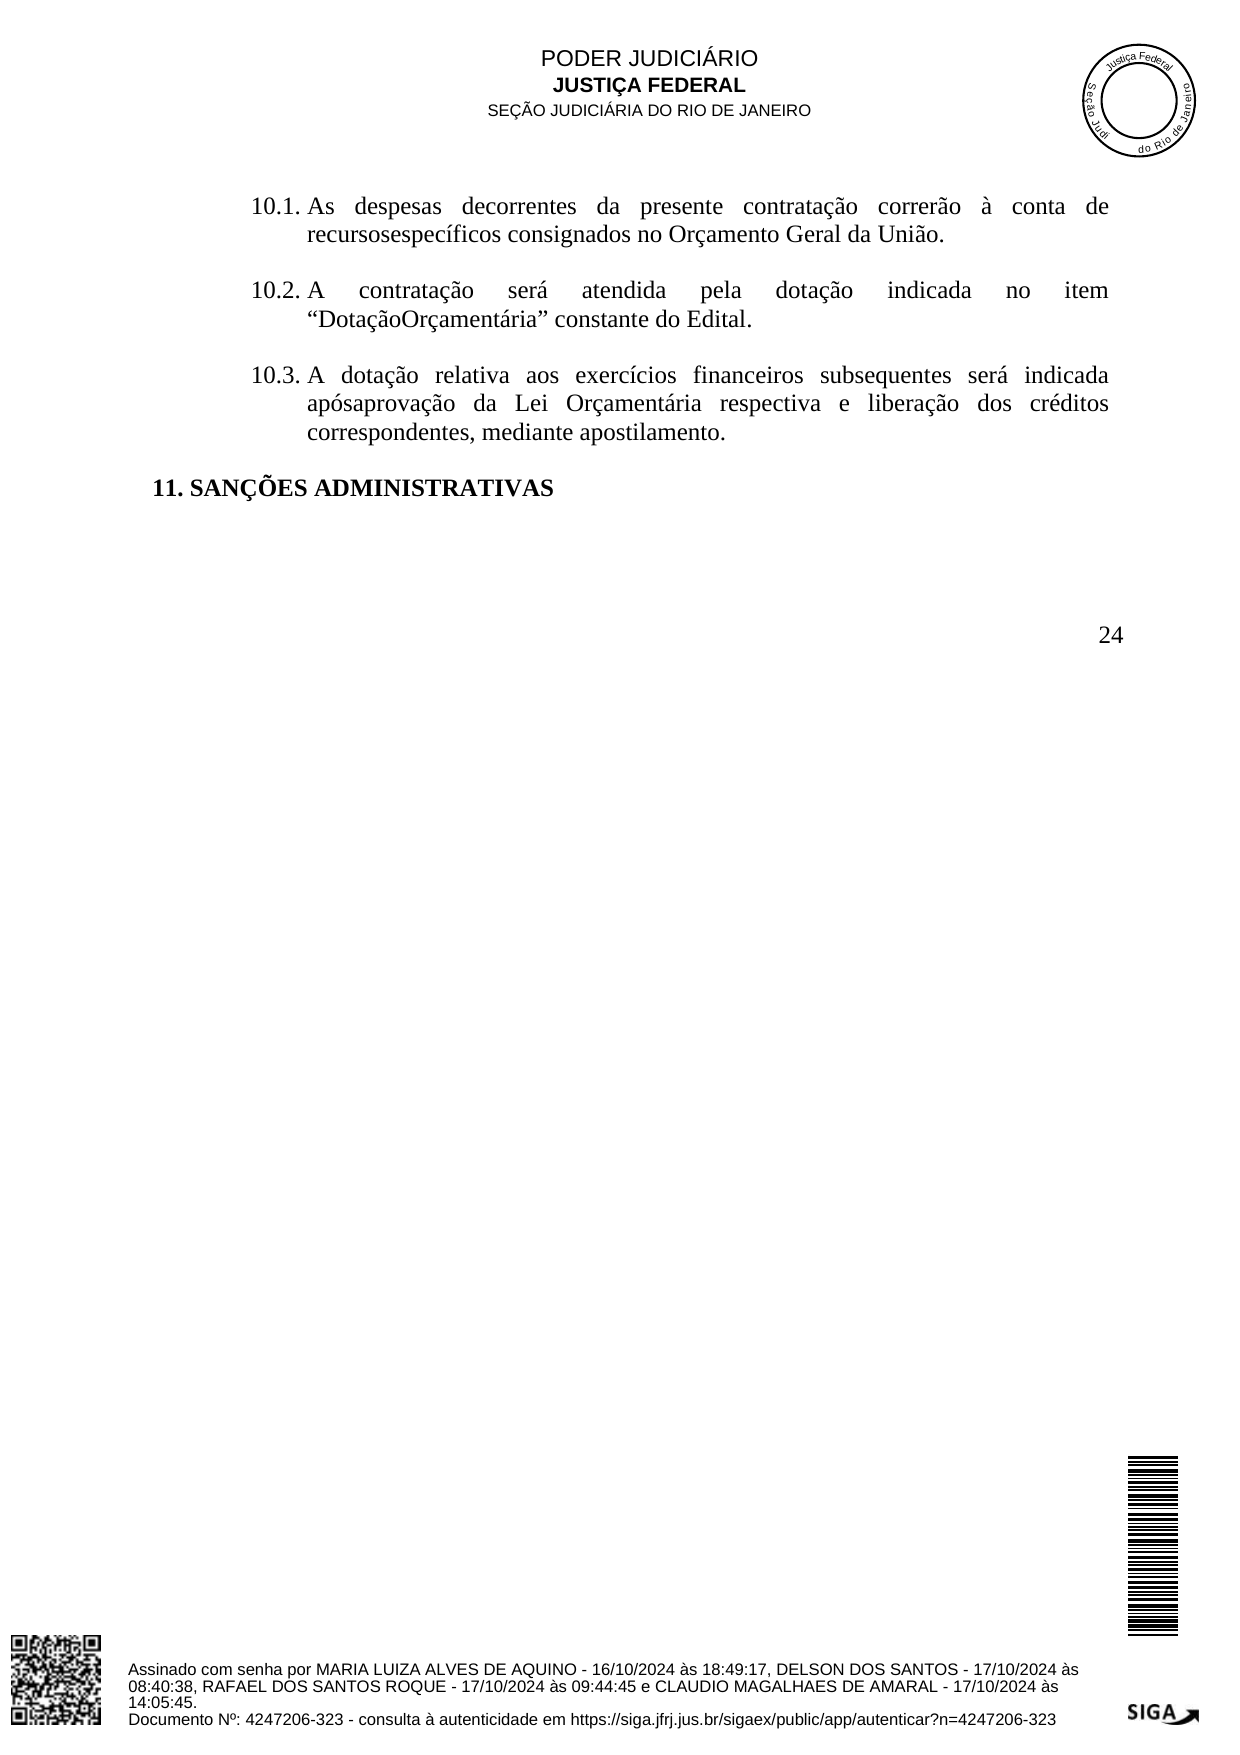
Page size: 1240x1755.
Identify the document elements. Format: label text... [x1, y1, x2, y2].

list SANÇÕES ADMINISTRATIVAS [152, 473, 1111, 502]
list As despesas decorrentes da presente contratação correrão à conta de recursosespecíficos consignados no Orçamento Geral da União. [251, 192, 1110, 248]
list A dotação relativa aos exercícios financeiros subsequentes será indicada apósaprovação da Lei Orçamentária respectiva e liberação dos créditos correspondentes, mediante apostilamento. [251, 361, 1110, 445]
text 24 [189, 620, 1123, 649]
list A contratação será atendida pela dotação indicada no item “DotaçãoOrçamentária” constante do Edital. [251, 276, 1110, 333]
